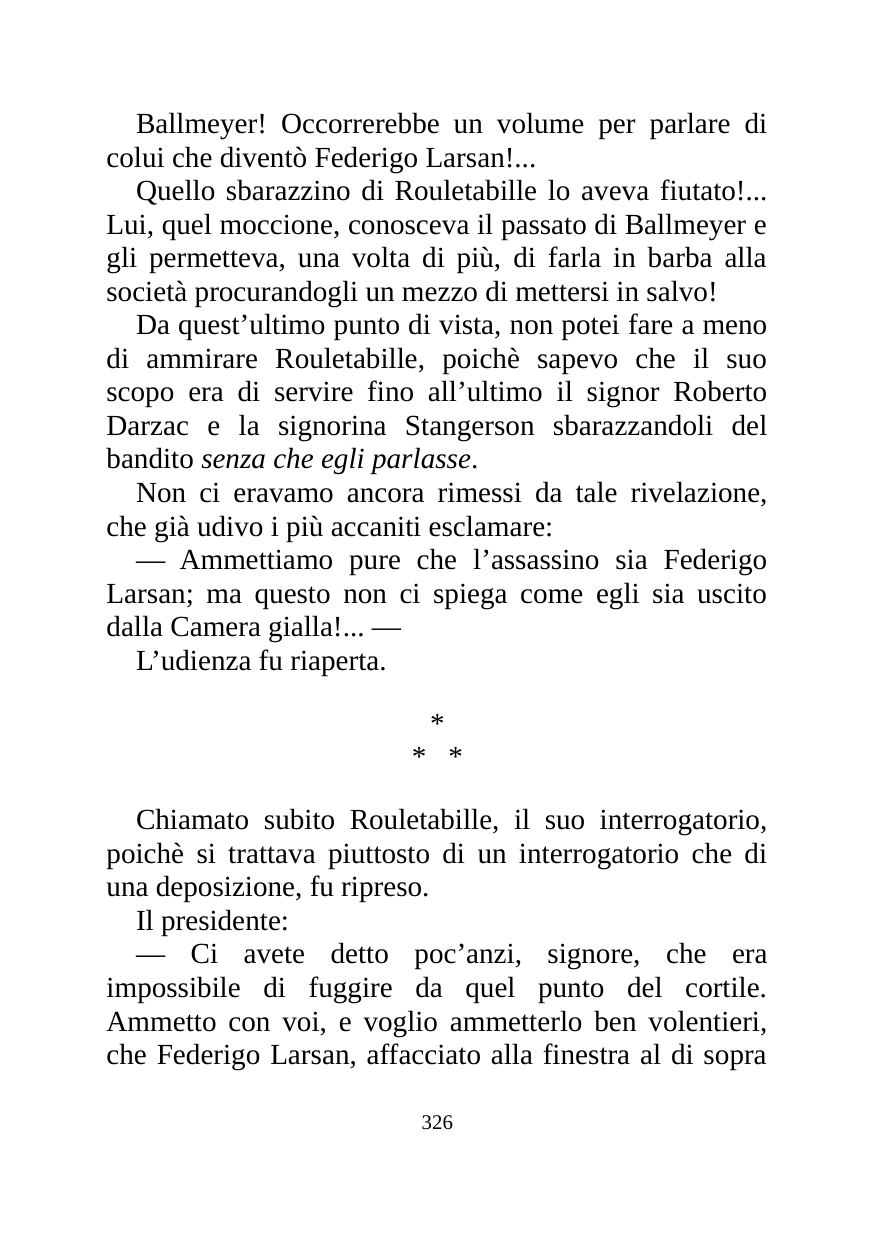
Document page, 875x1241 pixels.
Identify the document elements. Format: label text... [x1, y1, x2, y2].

text * * * [106, 706, 768, 773]
text L’udienza fu riaperta. [106, 643, 768, 676]
text Il presidente: [106, 903, 768, 937]
text — Ci avete detto poc’anzi, signore, che era impossibile di fuggire da quel punto del cortile. Ammetto con voi, e voglio ammetterlo ben volentieri, che Federigo Larsan, affacciato alla finestra al di sopra [106, 937, 768, 1071]
text Da quest’ultimo punto di vista, non potei fare a meno di ammirare Rouletabille, poichè sapevo che il suo scopo era di servire fino all’ultimo il signor Roberto Darzac e la signorina Stangerson sbarazzandoli del bandito senza che egli parlasse. [106, 307, 768, 475]
text Quello sbarazzino di Rouletabille lo aveva fiutato!... Lui, quel moccione, conosceva il passato di Ballmeyer e gli permetteva, una volta di più, di farla in barba alla società procurandogli un mezzo di mettersi in salvo! [106, 173, 768, 307]
text Non ci eravamo ancora rimessi da tale rivelazione, che già udivo i più accaniti esclamare: [106, 475, 768, 542]
text Chiamato subito Rouletabille, il suo interrogatorio, poichè si trattava piuttosto di un interrogatorio che di una deposizione, fu ripreso. [106, 802, 768, 903]
text — Ammettiamo pure che l’assassino sia Federigo Larsan; ma questo non ci spiega come egli sia uscito dalla Camera gialla!... — [106, 542, 768, 643]
text Ballmeyer! Occorrerebbe un volume per parlare di colui che diventò Federigo Larsan!... [106, 106, 768, 173]
